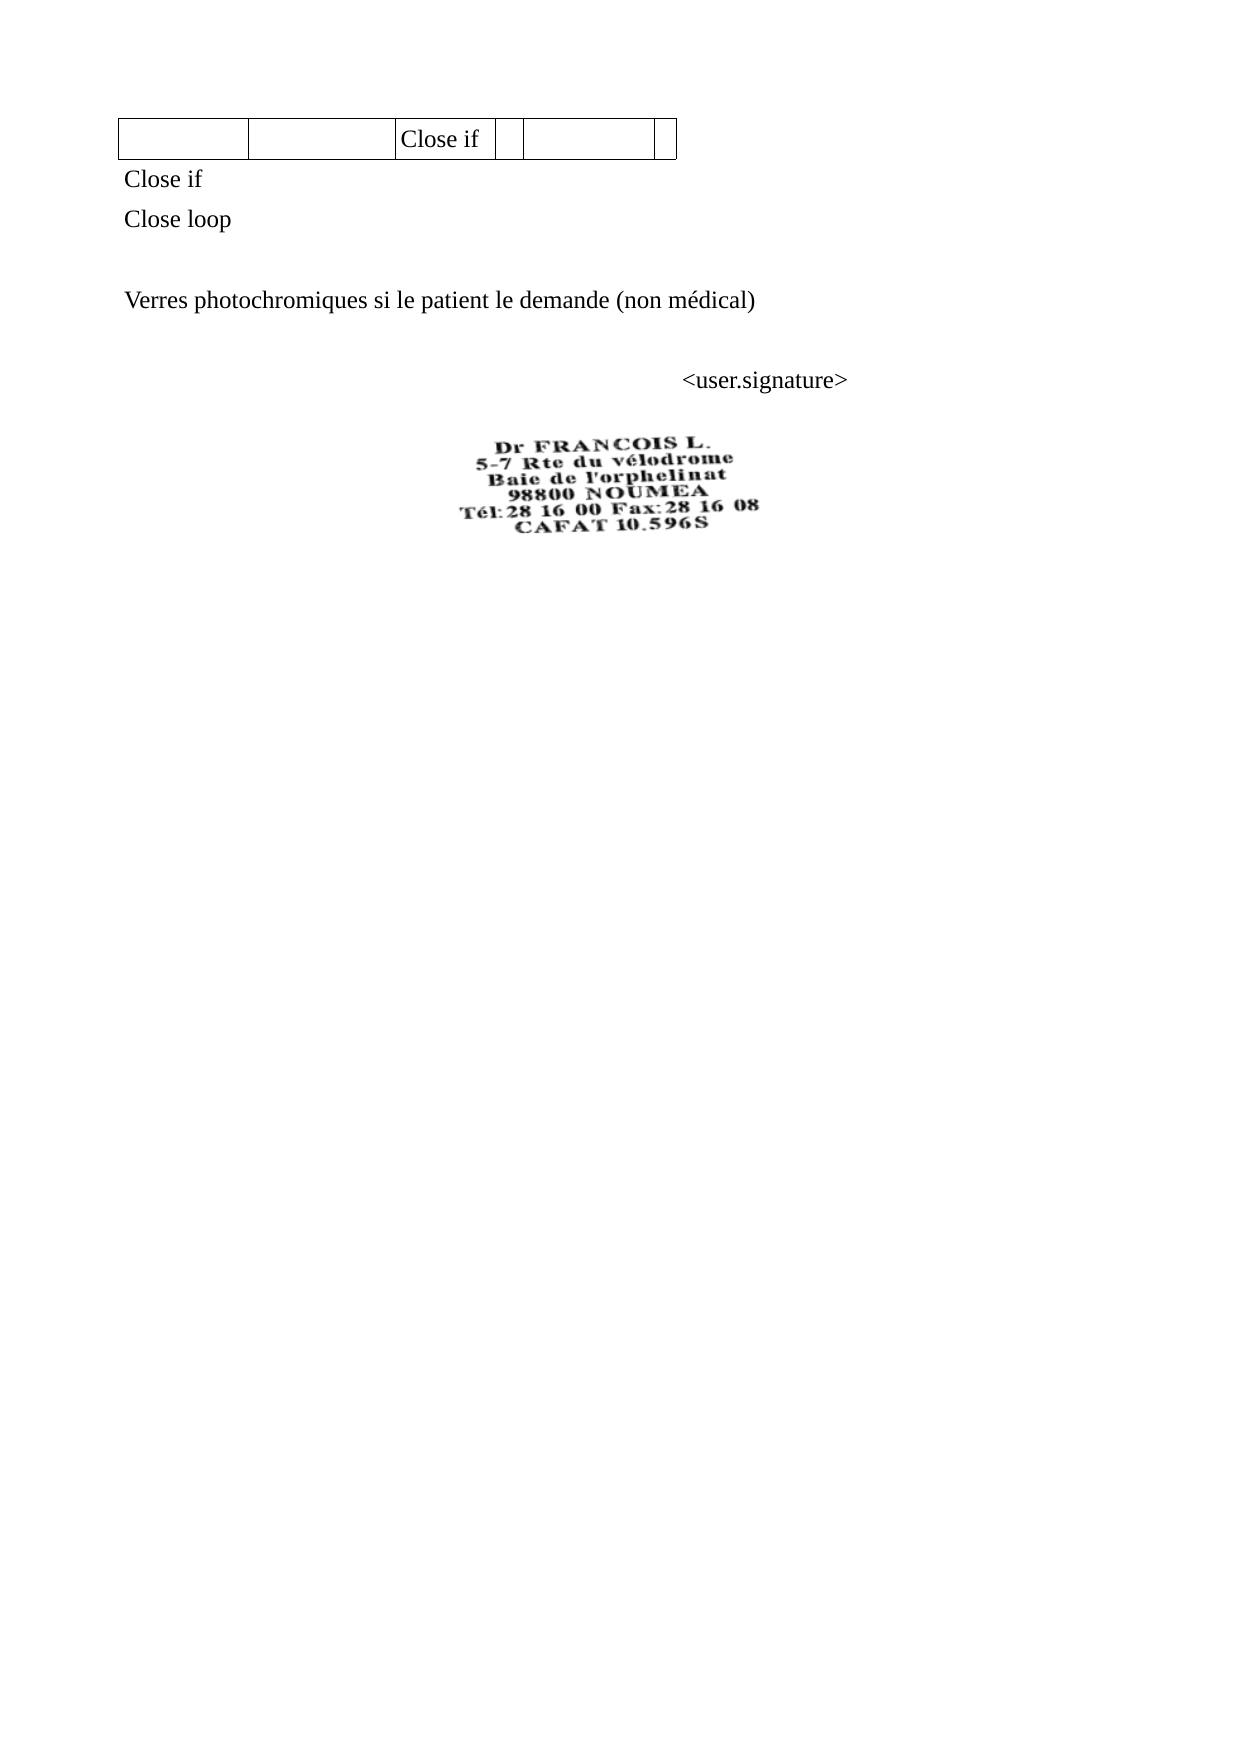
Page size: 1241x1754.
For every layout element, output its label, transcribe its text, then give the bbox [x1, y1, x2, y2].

table_cell [395, 239, 495, 279]
table_cell [495, 360, 523, 400]
table_cell Close if [118, 160, 248, 199]
table_cell [249, 199, 395, 239]
table_cell [524, 119, 654, 158]
table_cell [395, 160, 495, 199]
table_cell [523, 360, 654, 400]
table_cell [249, 239, 395, 279]
table_cell [249, 360, 395, 400]
table_cell <user.signature> [676, 360, 926, 400]
table_cell [118, 239, 248, 279]
table_cell [654, 199, 676, 239]
table_cell [495, 199, 523, 239]
table_cell [118, 360, 248, 400]
table_cell Close loop [118, 199, 248, 239]
table_cell [249, 119, 395, 158]
table_cell [654, 239, 676, 279]
table_cell Verres photochromiques si le patient le demande (non médical) [118, 279, 926, 319]
table_cell [249, 160, 395, 199]
table_cell Close if [396, 119, 495, 158]
table_cell [676, 159, 926, 199]
table_cell [676, 199, 926, 239]
table_cell [523, 199, 654, 239]
picture [441, 434, 777, 542]
table_cell [676, 239, 926, 279]
table_cell [395, 199, 495, 239]
table_cell [395, 360, 495, 400]
table_cell [677, 118, 926, 158]
table_cell [523, 239, 654, 279]
table_cell [654, 360, 676, 400]
table_cell [119, 119, 248, 158]
table_cell [118, 319, 926, 359]
table_cell [496, 119, 523, 158]
table_cell [654, 160, 676, 199]
table_cell [655, 119, 676, 158]
table_cell [495, 239, 523, 279]
table_cell [495, 160, 523, 199]
table_cell [523, 160, 654, 199]
